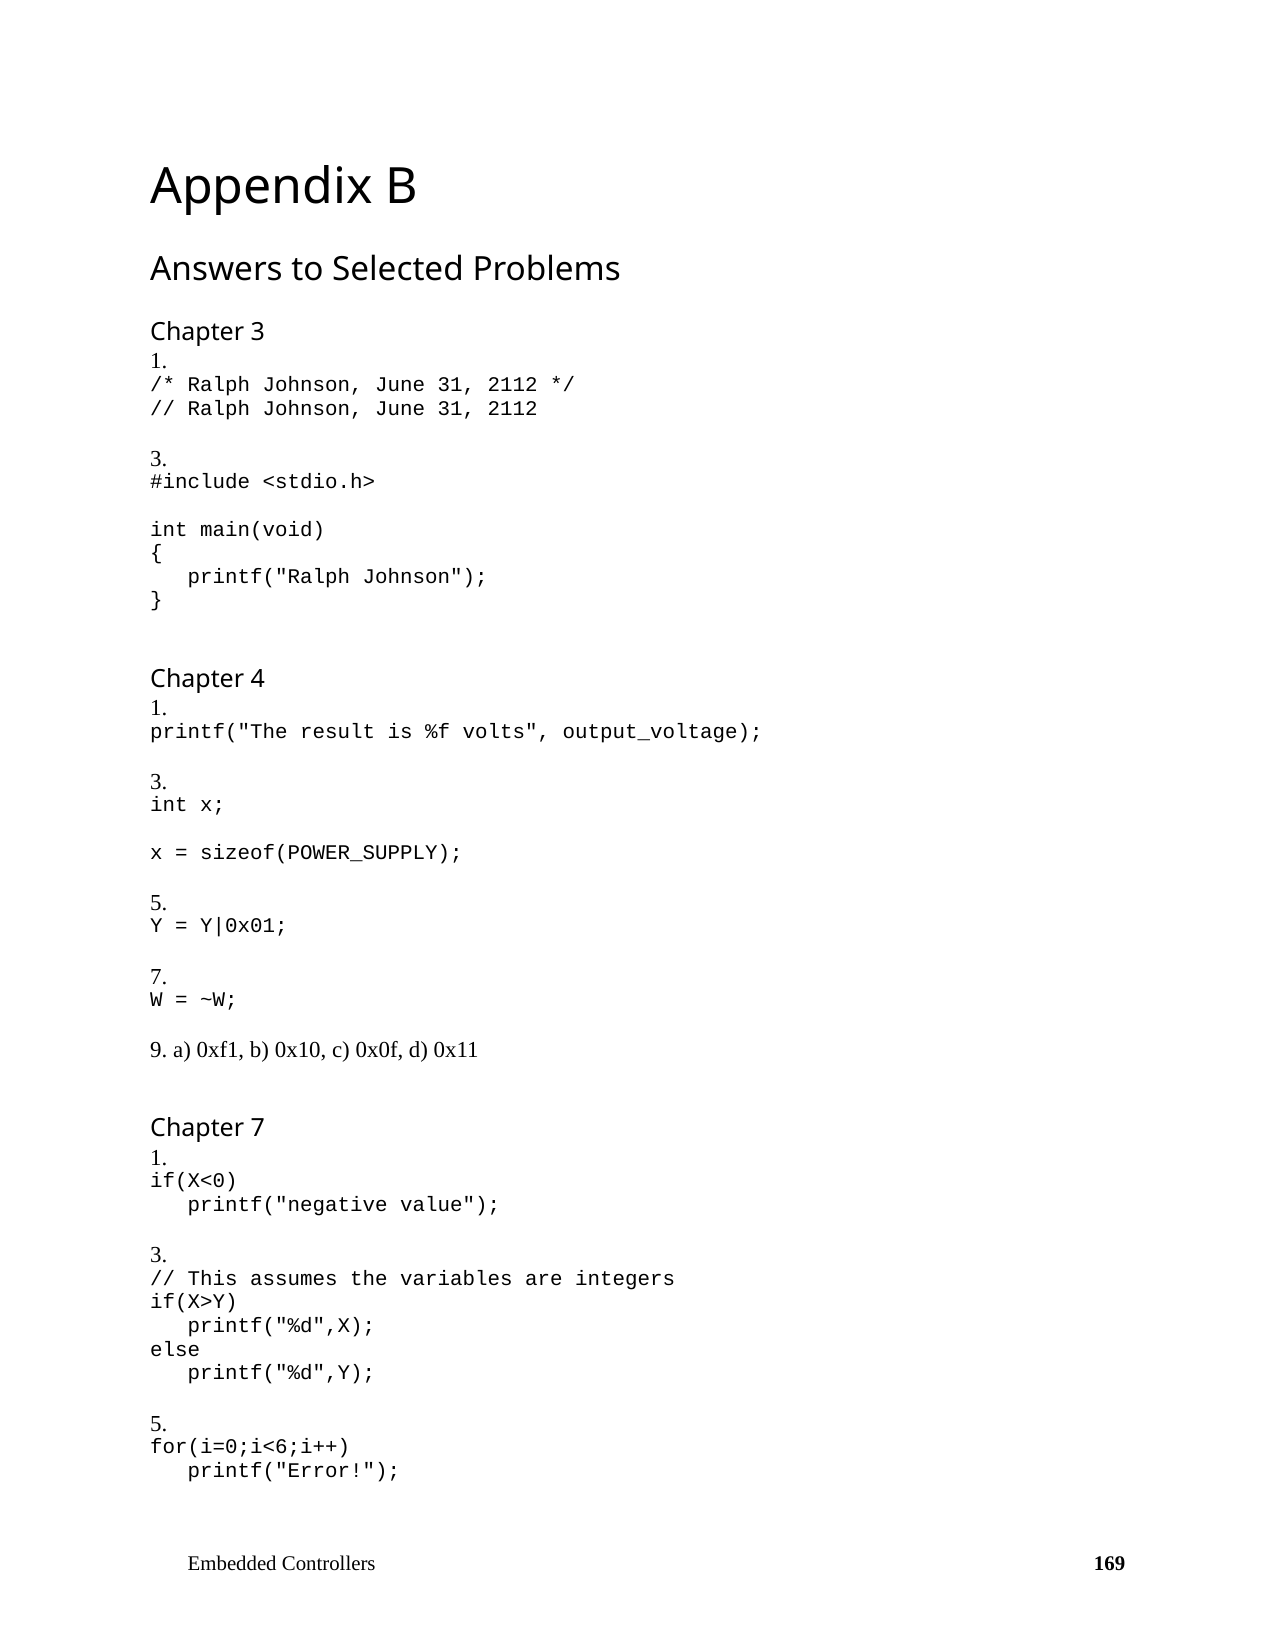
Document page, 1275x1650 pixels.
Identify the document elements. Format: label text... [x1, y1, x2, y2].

text } [150, 589, 1125, 613]
text printf("The result is %f volts", output_voltage); [150, 721, 1125, 744]
title Appendix B [150, 150, 1125, 218]
text 3. [150, 1241, 1125, 1268]
text int main(void) [150, 518, 1125, 542]
text 7. [150, 963, 1125, 989]
text Y = Y|0x01; [150, 915, 1125, 939]
text printf("%d",Y); [150, 1362, 1125, 1386]
text Answers to Selected Problems [150, 244, 1125, 290]
text printf("negative value"); [150, 1194, 1125, 1218]
text for(i=0;i<6;i++) [150, 1436, 1125, 1459]
text 1. [150, 694, 1125, 721]
text 5. [150, 1409, 1125, 1436]
text Chapter 4 [150, 660, 1125, 694]
text printf("Ralph Johnson"); [150, 566, 1125, 589]
text if(X<0) [150, 1170, 1125, 1194]
text printf("Error!"); [150, 1459, 1125, 1483]
text int x; [150, 794, 1125, 818]
text printf("%d",X); [150, 1315, 1125, 1339]
text 1. [150, 348, 1125, 374]
text { [150, 542, 1125, 566]
text x = sizeof(POWER_SUPPLY); [150, 842, 1125, 865]
text /* Ralph Johnson, June 31, 2112 */ [150, 374, 1125, 398]
text // Ralph Johnson, June 31, 2112 [150, 398, 1125, 421]
text 3. [150, 768, 1125, 794]
text 1. [150, 1144, 1125, 1170]
text else [150, 1339, 1125, 1362]
text // This assumes the variables are integers [150, 1268, 1125, 1291]
text W = ~W; [150, 989, 1125, 1013]
text #include <stdio.h> [150, 471, 1125, 495]
text 3. [150, 445, 1125, 471]
title 9. a) 0xf1, b) 0x10, c) 0x0f, d) 0x11 [150, 1036, 1125, 1063]
text Chapter 7 [150, 1110, 1125, 1144]
text Chapter 3 [150, 313, 1125, 348]
text 5. [150, 889, 1125, 915]
text if(X>Y) [150, 1291, 1125, 1315]
